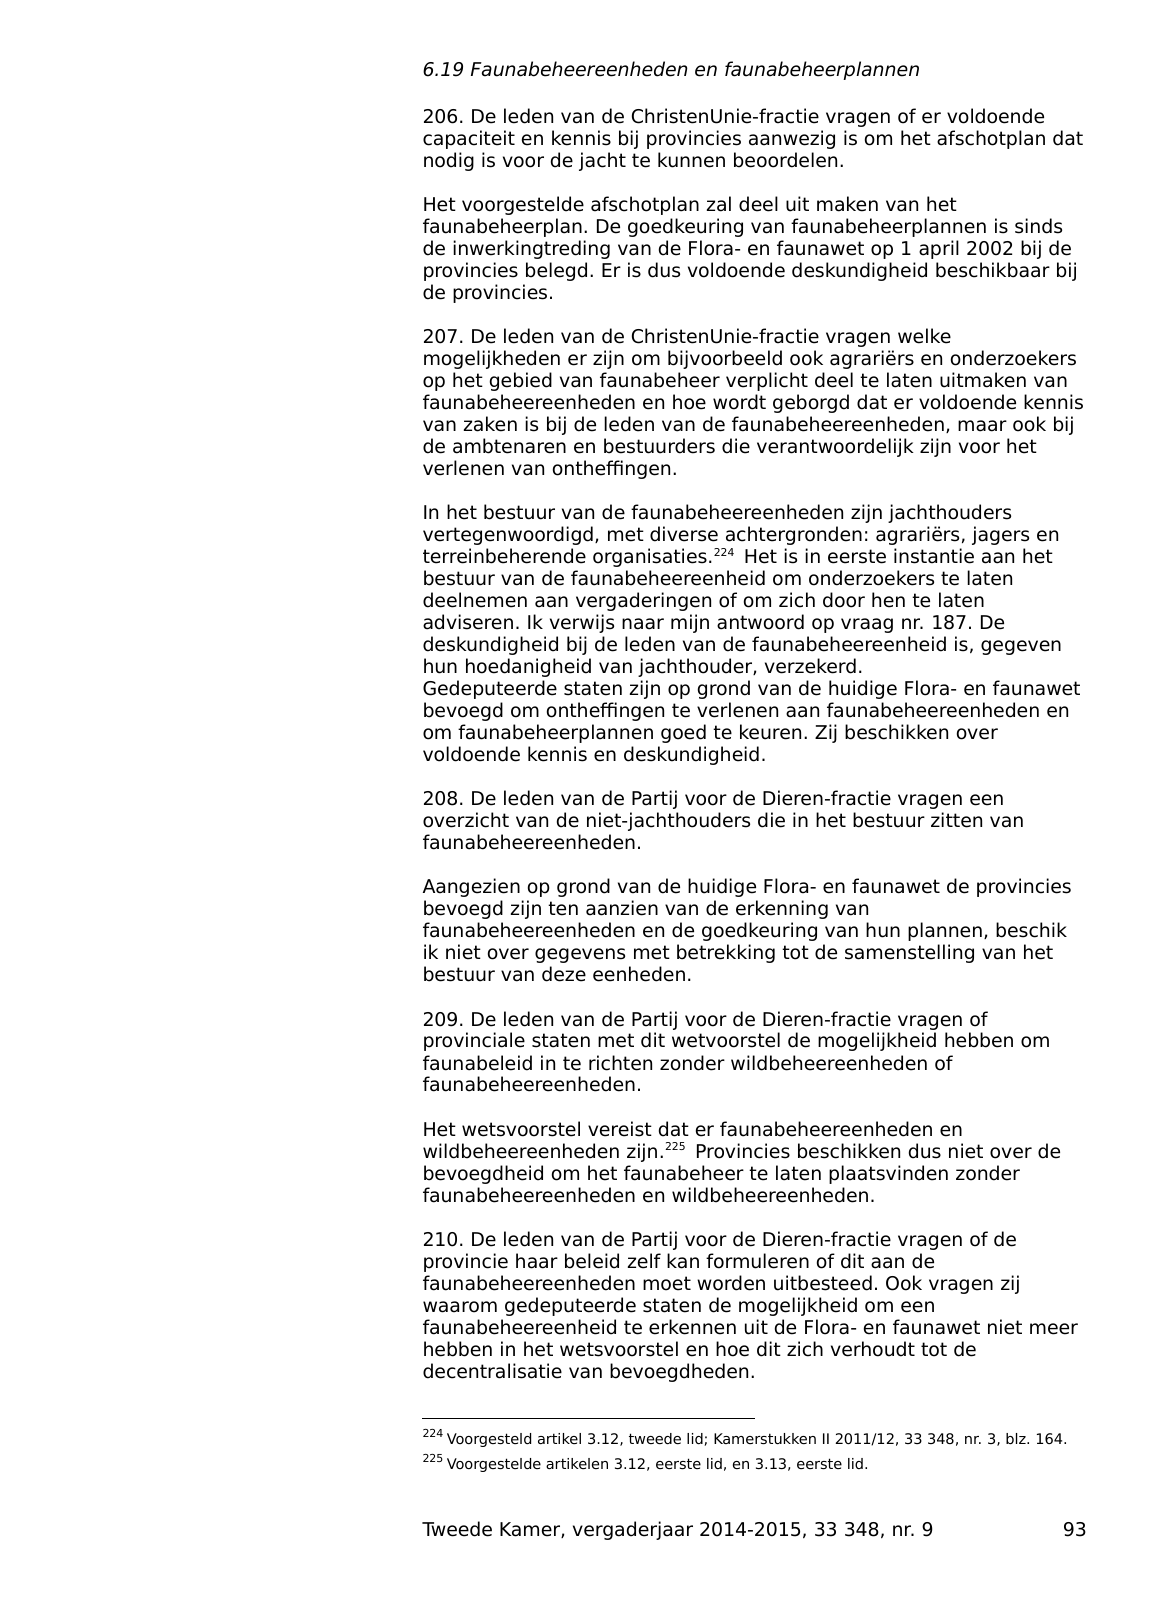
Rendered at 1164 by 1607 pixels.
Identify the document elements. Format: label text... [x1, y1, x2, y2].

text Gedeputeerde staten zijn op grond van de huidige Flora- en faunawet bevoegd om ontheffingen te verlenen aan faunabeheereenheden en om faunabeheerplannen goed te keuren. Zij beschikken over voldoende kennis en deskundigheid. [422, 678, 1087, 766]
text Aangezien op grond van de huidige Flora- en faunawet de provincies bevoegd zijn ten aanzien van de erkenning van faunabeheereenheden en de goedkeuring van hun plannen, beschik ik niet over gegevens met betrekking tot de samenstelling van het bestuur van deze eenheden. [422, 876, 1087, 986]
text In het bestuur van de faunabeheereenheden zijn jachthouders vertegenwoordigd, met diverse achtergronden: agrariërs, jagers en terreinbeherende organisaties. Het is in eerste instantie aan het bestuur van de faunabeheereenheid om onderzoekers te laten deelnemen aan vergaderingen of om zich door hen te laten adviseren. Ik verwijs naar mijn antwoord op vraag nr. 187. De deskundigheid bij de leden van de faunabeheereenheid is, gegeven hun hoedanigheid van jachthouder, verzekerd. [422, 502, 1087, 678]
text 208. De leden van de Partij voor de Dieren-fractie vragen een overzicht van de niet-jachthouders die in het bestuur zitten van faunabeheereenheden. [422, 788, 1087, 854]
text Het wetsvoorstel vereist dat er faunabeheereenheden en wildbeheereenheden zijn. Provincies beschikken dus niet over de bevoegdheid om het faunabeheer te laten plaatsvinden zonder faunabeheereenheden en wildbeheereenheden. [422, 1118, 1087, 1206]
text Voorgesteld artikel 3.12, tweede lid; Kamerstukken II 2011/12, 33 348, nr. 3, blz. 164. [422, 1427, 1087, 1449]
text Het voorgestelde afschotplan zal deel uit maken van het faunabeheerplan. De goedkeuring van faunabeheerplannen is sinds de inwerkingtreding van de Flora- en faunawet op 1 april 2002 bij de provincies belegd. Er is dus voldoende deskundigheid beschikbaar bij de provincies. [422, 194, 1087, 304]
text 207. De leden van de ChristenUnie-fractie vragen welke mogelijkheden er zijn om bijvoorbeeld ook agrariërs en onderzoekers op het gebied van faunabeheer verplicht deel te laten uitmaken van faunabeheereenheden en hoe wordt geborgd dat er voldoende kennis van zaken is bij de leden van de faunabeheereenheden, maar ook bij de ambtenaren en bestuurders die verantwoordelijk zijn voor het verlenen van ontheffingen. [422, 326, 1087, 480]
text 206. De leden van de ChristenUnie-fractie vragen of er voldoende capaciteit en kennis bij provincies aanwezig is om het afschotplan dat nodig is voor de jacht te kunnen beoordelen. [422, 106, 1087, 172]
text 210. De leden van de Partij voor de Dieren-fractie vragen of de provincie haar beleid zelf kan formuleren of dit aan de faunabeheereenheden moet worden uitbesteed. Ook vragen zij waarom gedeputeerde staten de mogelijkheid om een faunabeheereenheid te erkennen uit de Flora- en faunawet niet meer hebben in het wetsvoorstel en hoe dit zich verhoudt tot de decentralisatie van bevoegdheden. [422, 1229, 1087, 1382]
text Voorgestelde artikelen 3.12, eerste lid, en 3.13, eerste lid. [422, 1452, 1087, 1474]
subtitle 6.19 Faunabeheereenheden en faunabeheerplannen [422, 59, 1087, 81]
text 209. De leden van de Partij voor de Dieren-fractie vragen of provinciale staten met dit wetvoorstel de mogelijkheid hebben om faunabeleid in te richten zonder wildbeheereenheden of faunabeheereenheden. [422, 1008, 1087, 1096]
